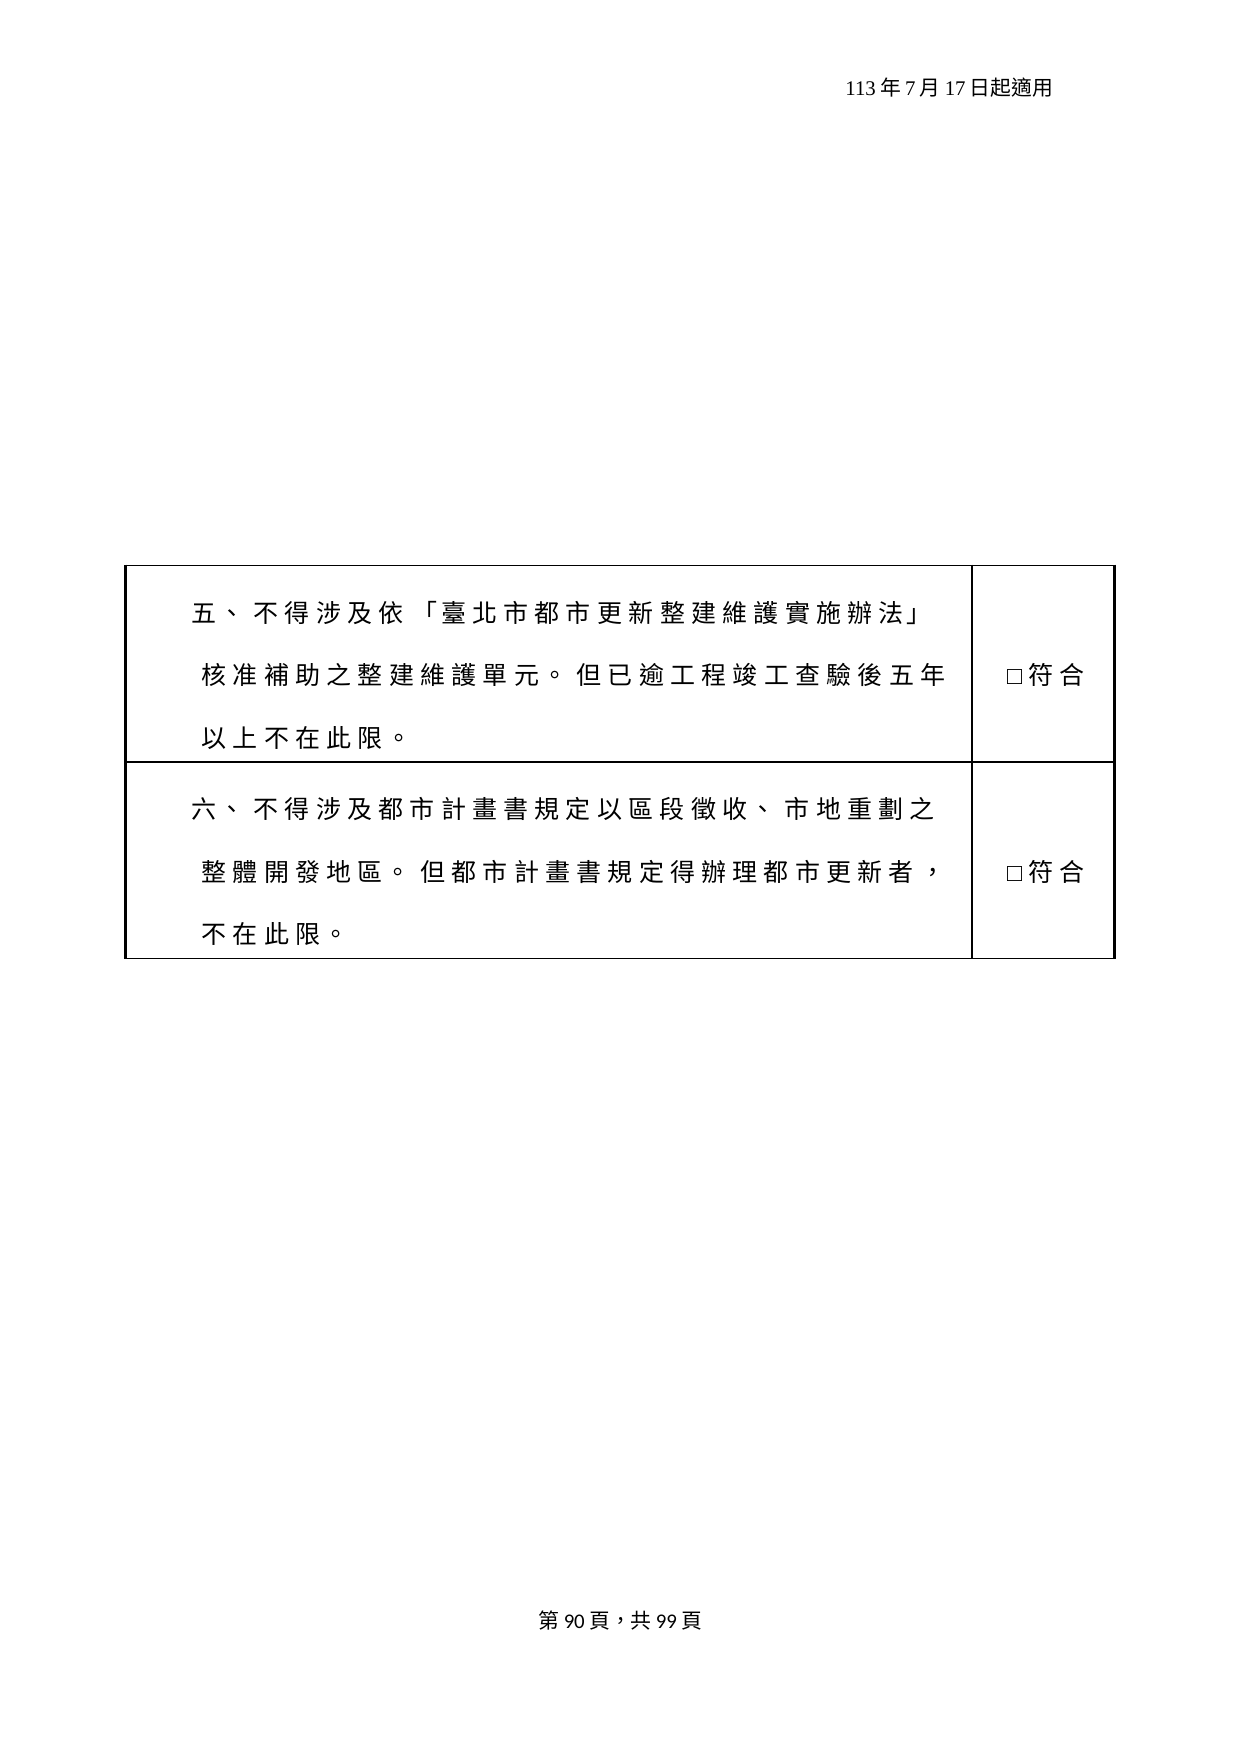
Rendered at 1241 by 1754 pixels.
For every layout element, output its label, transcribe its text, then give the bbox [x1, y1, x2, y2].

table_cell 六、不得涉及都市計畫書規定以區段徵收、市地重劃之整體開發地區。但都市計畫書規定得辦理都市更新者，不在此限。 [127, 763, 971, 958]
table_cell □符合 [973, 566, 1113, 761]
table_cell 五、不得涉及依「臺北市都市更新整建維護實施辦法」核准補助之整建維護單元。但已逾工程竣工查驗後五年以上不在此限。 [127, 566, 971, 761]
table_cell □符合 [973, 763, 1113, 958]
